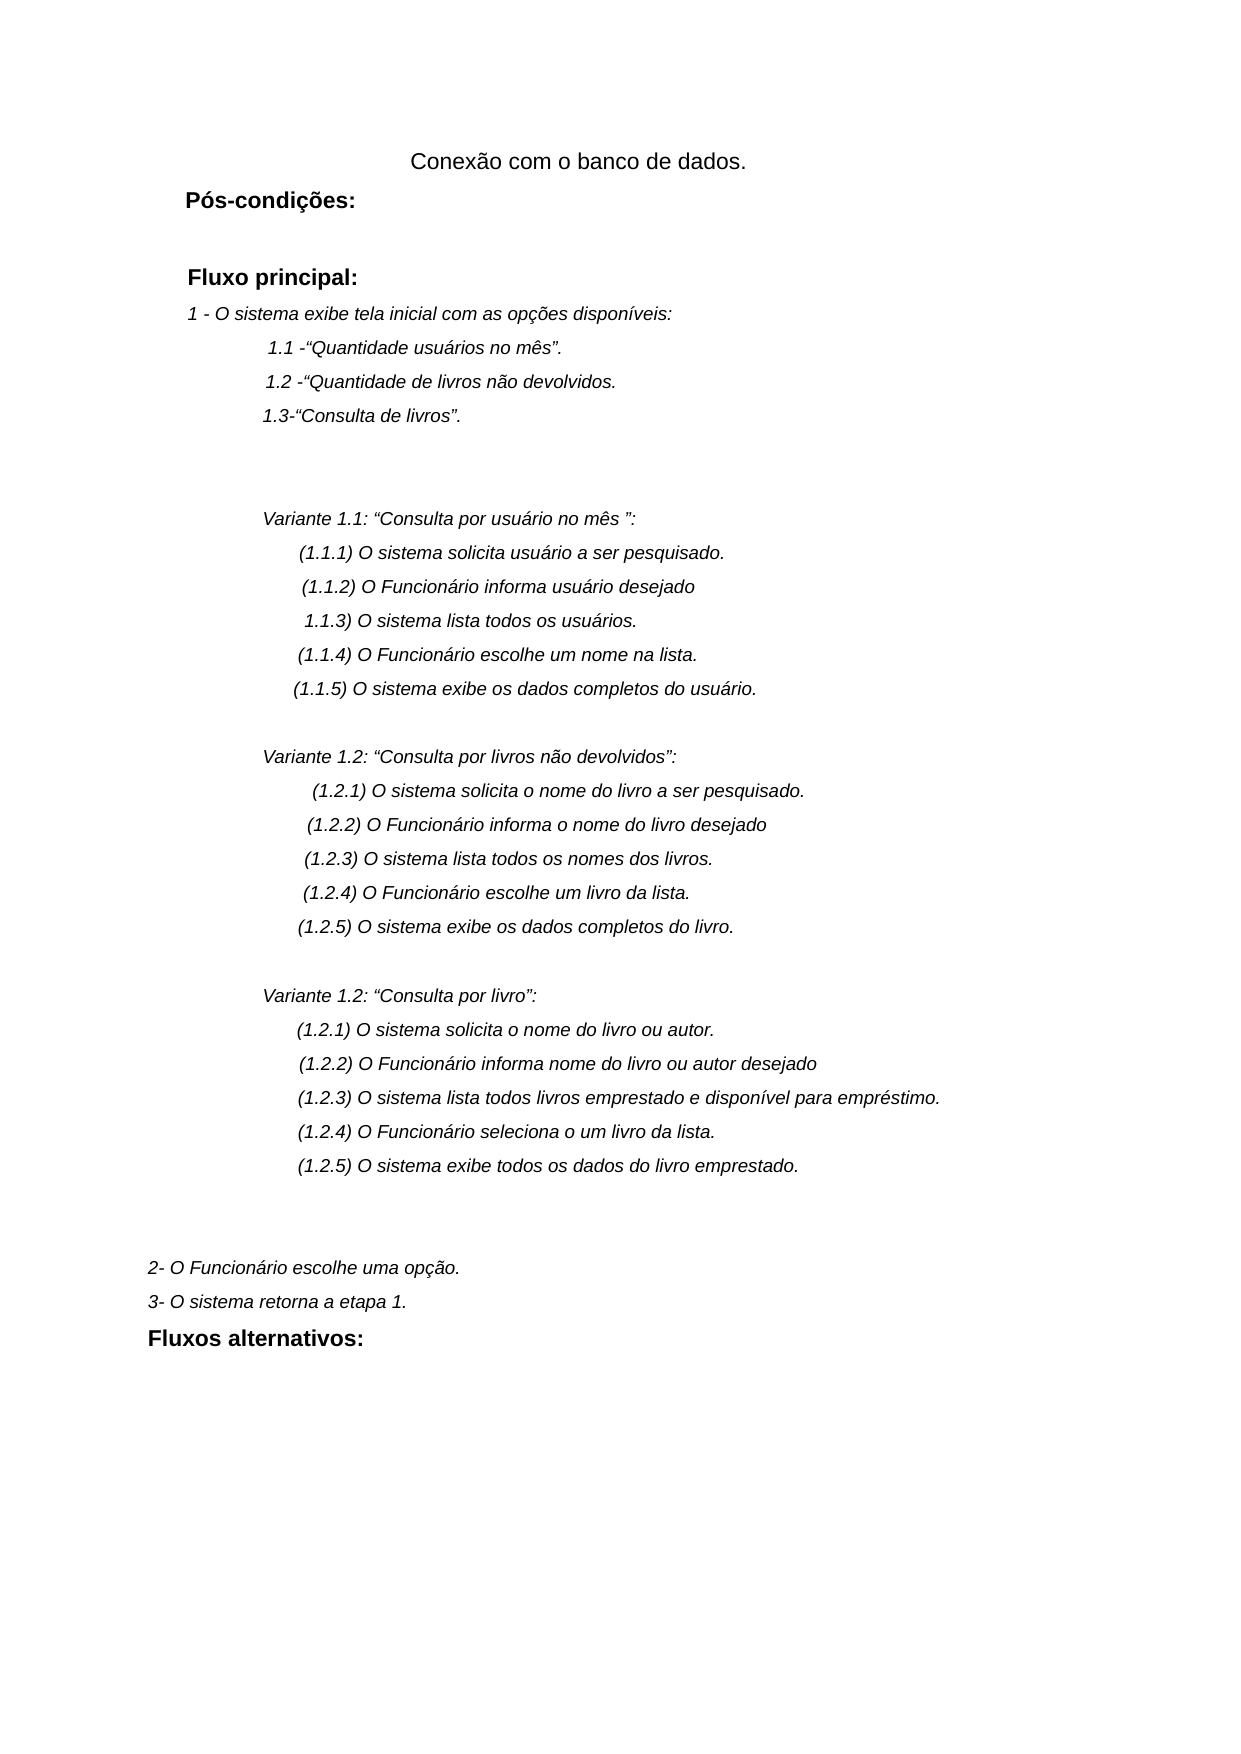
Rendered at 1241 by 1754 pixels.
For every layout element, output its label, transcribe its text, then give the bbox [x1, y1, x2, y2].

text (1.2.2) O Funcionário informa nome do livro ou autor desejado [187, 1052, 1092, 1074]
text (1.2.4) O Funcionário seleciona o um livro da lista. [148, 1121, 1092, 1142]
text (1.2.5) O sistema exibe os dados completos do livro. [148, 916, 1092, 938]
text 1.1.3) O sistema lista todos os usuários. [187, 610, 1092, 631]
text 3- O sistema retorna a etapa 1. [148, 1291, 1092, 1312]
text (1.1.5) O sistema exibe os dados completos do usuário. [148, 678, 1092, 699]
text Variante 1.2: “Consulta por livro”: [187, 984, 1092, 1006]
text Variante 1.1: “Consulta por usuário no mês ”: [187, 507, 1092, 529]
text (1.1.4) O Funcionário escolhe um nome na lista. [148, 644, 1092, 665]
text 1.1 -“Quantidade usuários no mês”. [187, 337, 1092, 359]
text Conexão com o banco de dados. [185, 148, 1092, 174]
text 2- O Funcionário escolhe uma opção. [148, 1257, 1092, 1278]
text (1.1.2) O Funcionário informa usuário desejado [187, 576, 1092, 597]
text Fluxos alternativos: [148, 1325, 1092, 1351]
text Variante 1.2: “Consulta por livros não devolvidos”: [187, 746, 1092, 767]
text (1.2.1) O sistema solicita o nome do livro ou autor. [187, 1018, 1092, 1040]
text 1.2 -“Quantidade de livros não devolvidos. [187, 371, 1092, 393]
text Pós-condições: [185, 187, 1092, 213]
text (1.2.2) O Funcionário informa o nome do livro desejado [187, 814, 1092, 836]
text 1 - O sistema exibe tela inicial com as opções disponíveis: [187, 303, 1092, 325]
text (1.2.5) O sistema exibe todos os dados do livro emprestado. [148, 1155, 1092, 1176]
text (1.2.3) O sistema lista todos os nomes dos livros. [187, 848, 1092, 870]
text Fluxo principal: [187, 264, 1092, 291]
text (1.2.3) O sistema lista todos livros emprestado e disponível para empréstimo. [148, 1087, 1092, 1108]
text 1.3-“Consulta de livros”. [187, 405, 1092, 427]
text (1.1.1) O sistema solicita usuário a ser pesquisado. [187, 542, 1092, 563]
text (1.2.4) O Funcionário escolhe um livro da lista. [148, 882, 1092, 904]
text (1.2.1) O sistema solicita o nome do livro a ser pesquisado. [187, 780, 1092, 802]
